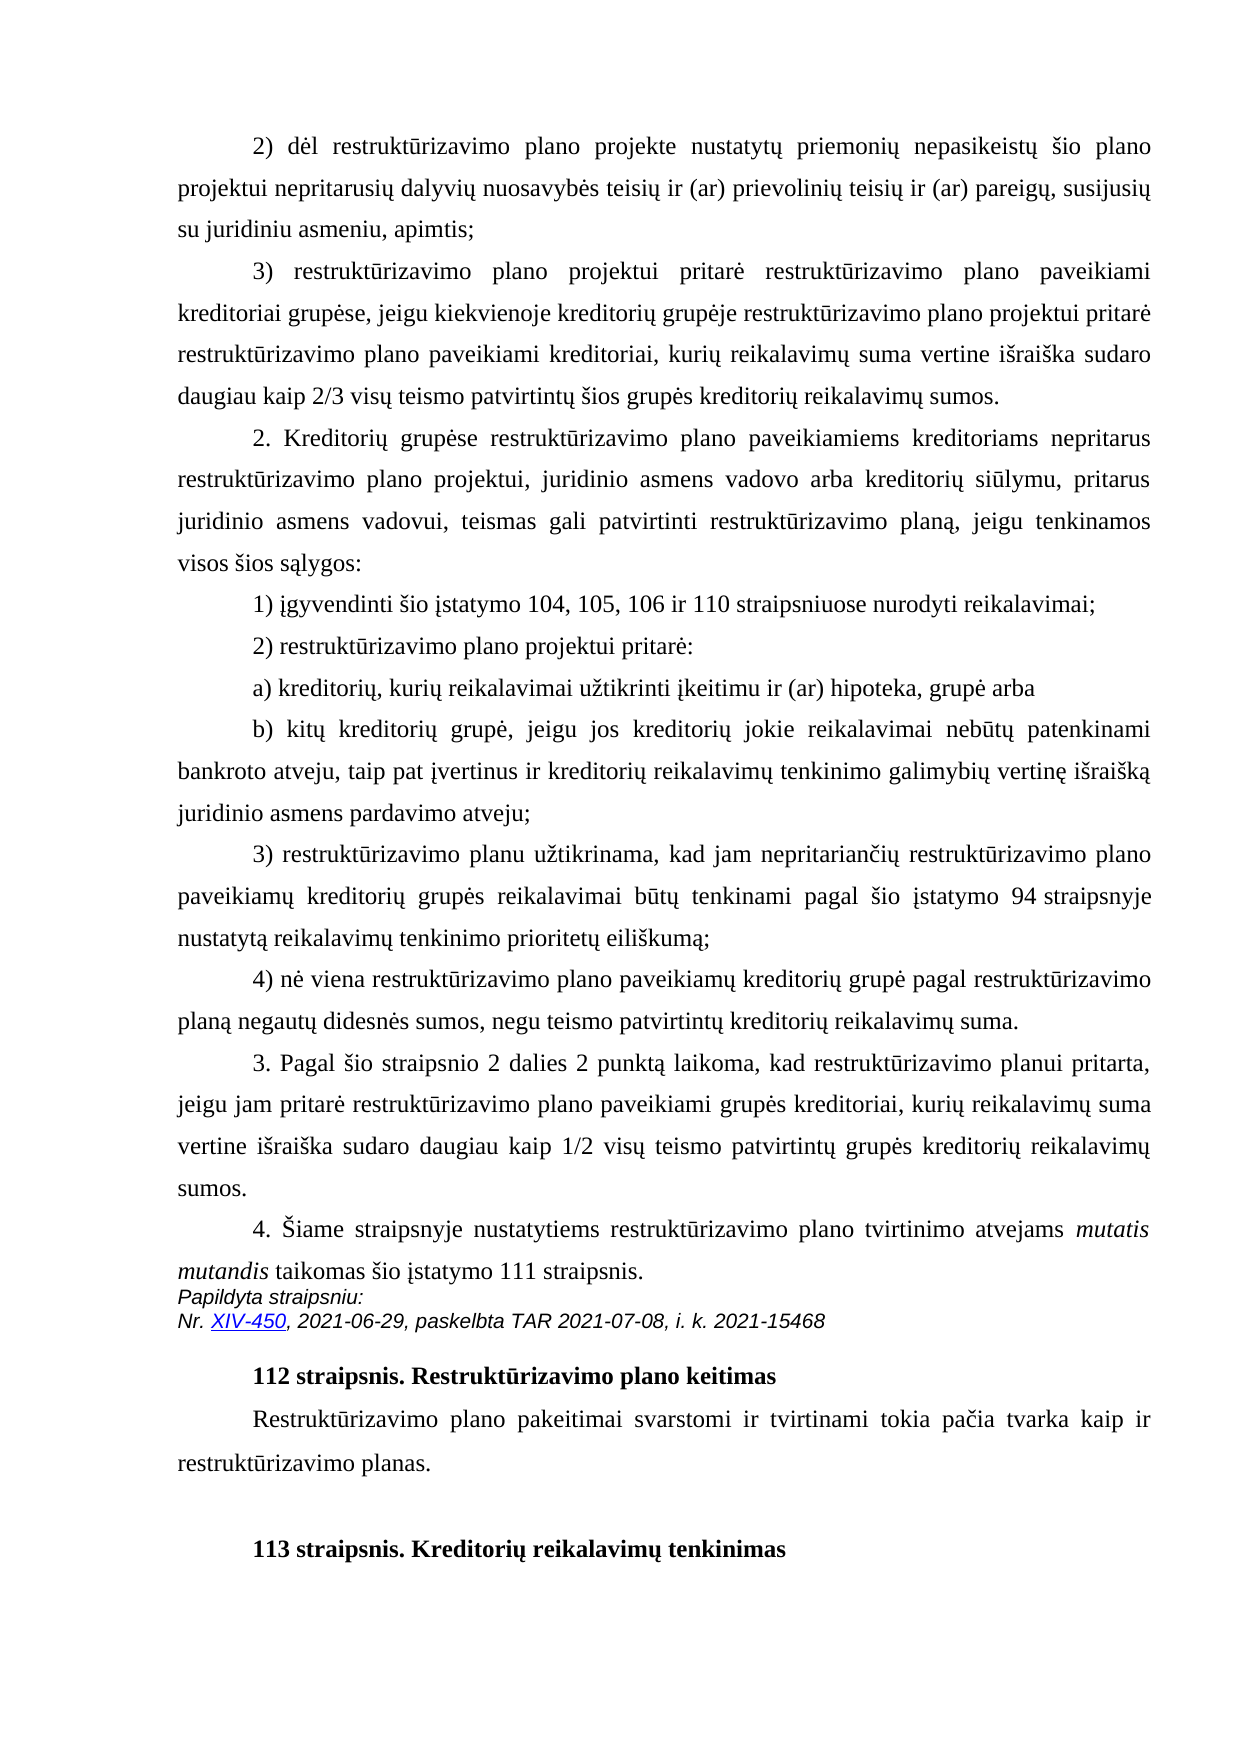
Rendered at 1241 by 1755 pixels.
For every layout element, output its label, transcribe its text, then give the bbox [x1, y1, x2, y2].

text Nr. XIV-450, 2021-06-29, paskelbta TAR 2021-07-08, i. k. 2021-15468 [177, 1309, 1152, 1333]
text 113 straipsnis. Kreditorių reikalavimų tenkinimas [177, 1534, 1152, 1563]
text 112 straipsnis. Restruktūrizavimo plano keitimas [177, 1361, 1152, 1390]
text 4) nė viena restruktūrizavimo plano paveikiamų kreditorių grupė pagal restruktūrizavimo planą negautų didesnės sumos, negu teismo patvirtintų kreditorių reikalavimų suma. [177, 951, 1152, 1035]
text 3. Pagal šio straipsnio 2 dalies 2 punktą laikoma, kad restruktūrizavimo planui pritarta, jeigu jam pritarė restruktūrizavimo plano paveikiami grupės kreditoriai, kurių reikalavimų suma vertine išraiška sudaro daugiau kaip 1/2 visų teismo patvirtintų grupės kreditorių reikalavimų sumos. [177, 1035, 1152, 1201]
text 3) restruktūrizavimo planu užtikrinama, kad jam nepritariančių restruktūrizavimo plano paveikiamų kreditorių grupės reikalavimai būtų tenkinami pagal šio įstatymo 94 straipsnyje nustatytą reikalavimų tenkinimo prioritetų eiliškumą; [177, 826, 1152, 951]
text b) kitų kreditorių grupė, jeigu jos kreditorių jokie reikalavimai nebūtų patenkinami bankroto atveju, taip pat įvertinus ir kreditorių reikalavimų tenkinimo galimybių vertinę išraišką juridinio asmens pardavimo atveju; [177, 701, 1152, 826]
text Papildyta straipsniu: [177, 1285, 1152, 1309]
text 3) restruktūrizavimo plano projektui pritarė restruktūrizavimo plano paveikiami kreditoriai grupėse, jeigu kiekvienoje kreditorių grupėje restruktūrizavimo plano projektui pritarė restruktūrizavimo plano paveikiami kreditoriai, kurių reikalavimų suma vertine išraiška sudaro daugiau kaip 2/3 visų teismo patvirtintų šios grupės kreditorių reikalavimų sumos. [177, 243, 1152, 410]
text 2) restruktūrizavimo plano projektui pritarė: [177, 618, 1152, 660]
text 4. Šiame straipsnyje nustatytiems restruktūrizavimo plano tvirtinimo atvejams mutatis mutandis taikomas šio įstatymo 111 straipsnis. [177, 1201, 1152, 1285]
text 2. Kreditorių grupėse restruktūrizavimo plano paveikiamiems kreditoriams nepritarus restruktūrizavimo plano projektui, juridinio asmens vadovo arba kreditorių siūlymu, pritarus juridinio asmens vadovui, teismas gali patvirtinti restruktūrizavimo planą, jeigu tenkinamos visos šios sąlygos: [177, 410, 1152, 576]
text 2) dėl restruktūrizavimo plano projekte nustatytų priemonių nepasikeistų šio plano projektui nepritarusių dalyvių nuosavybės teisių ir (ar) prievolinių teisių ir (ar) pareigų, susijusių su juridiniu asmeniu, apimtis; [177, 118, 1152, 243]
text 1) įgyvendinti šio įstatymo 104, 105, 106 ir 110 straipsniuose nurodyti reikalavimai; [177, 576, 1152, 618]
text a) kreditorių, kurių reikalavimai užtikrinti įkeitimu ir (ar) hipoteka, grupė arba [177, 660, 1152, 701]
text Restruktūrizavimo plano pakeitimai svarstomi ir tvirtinami tokia pačia tvarka kaip ir restruktūrizavimo planas. [177, 1404, 1152, 1476]
